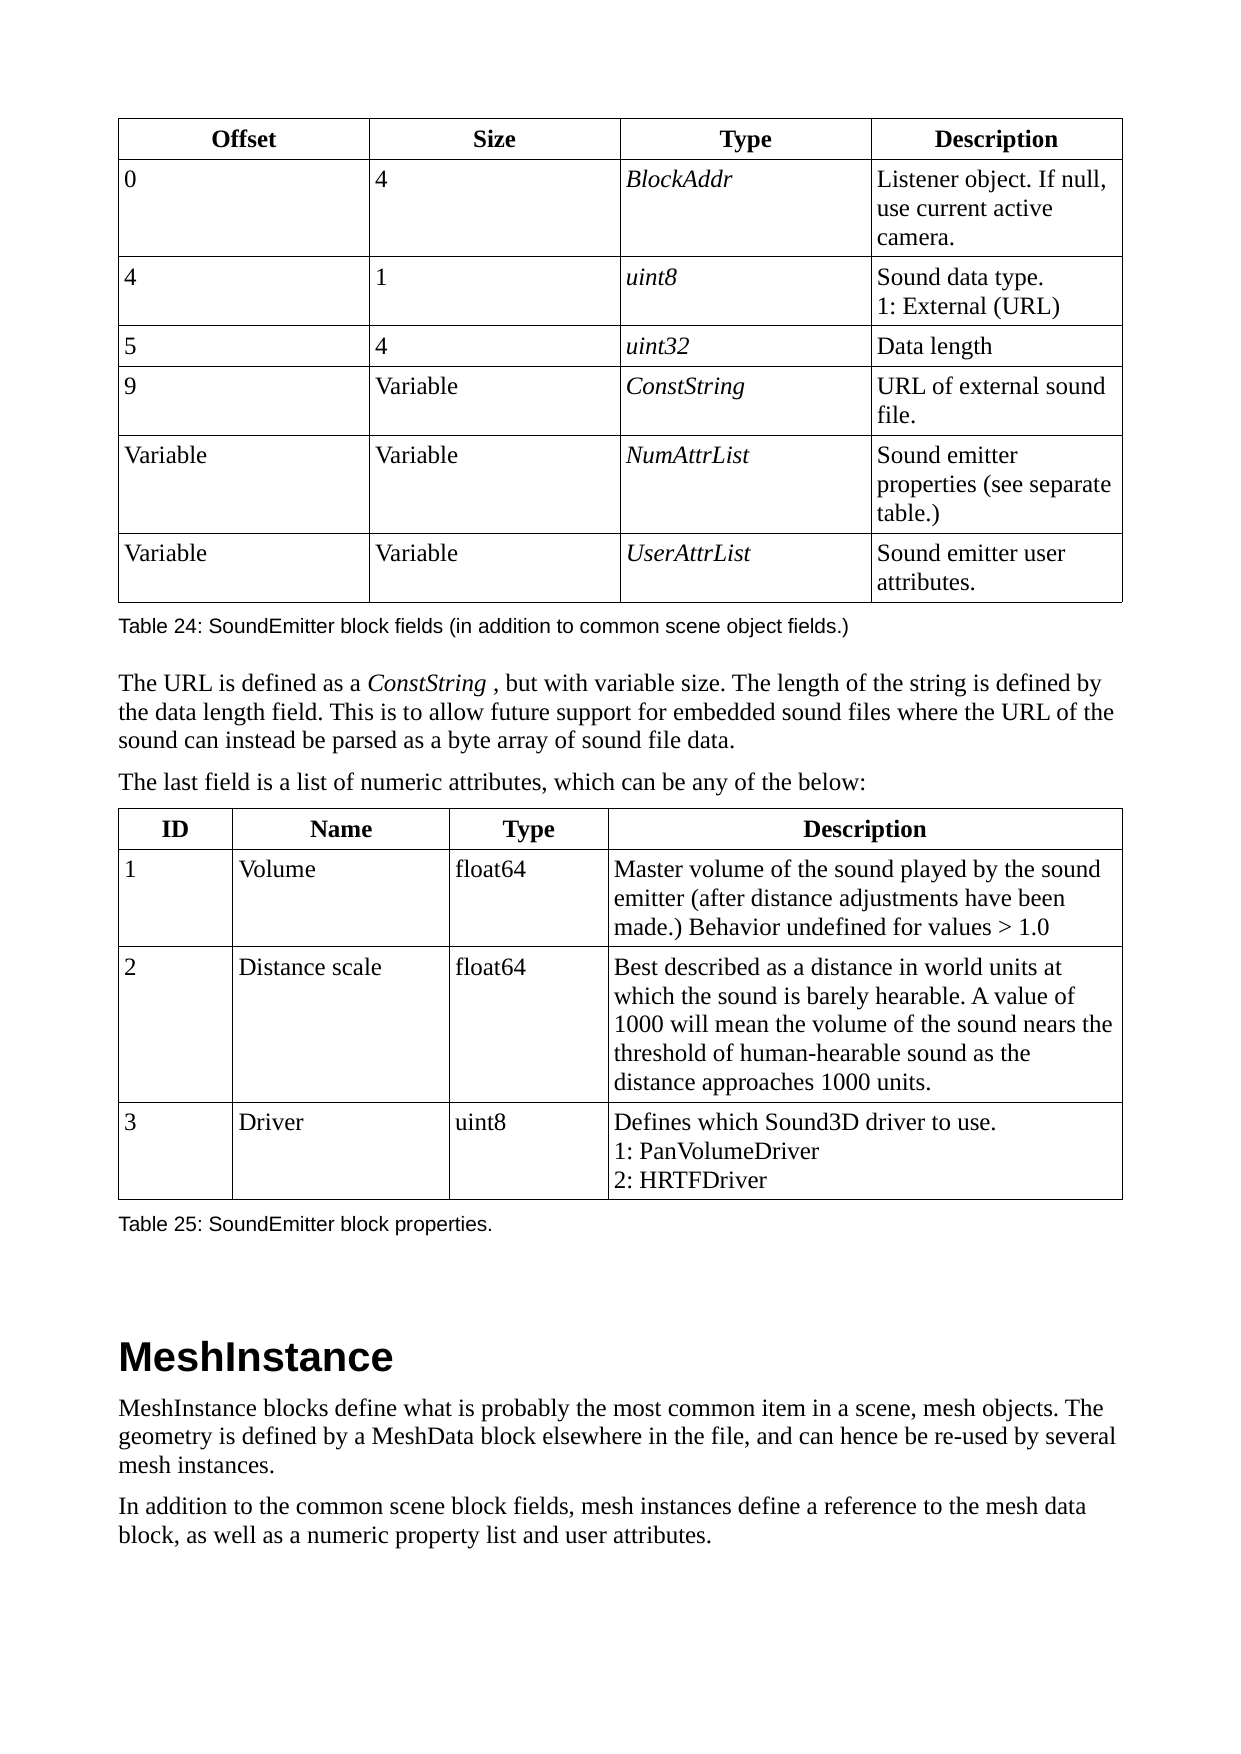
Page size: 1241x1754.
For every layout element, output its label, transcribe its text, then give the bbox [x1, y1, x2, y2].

table_cell 3 [119, 1103, 232, 1199]
table_cell Variable [119, 534, 369, 602]
table_cell uint8 [621, 257, 871, 325]
table_cell Variable [370, 436, 620, 532]
table_cell Best described as a distance in world units at which the sound is barely hearable. A value of 1000 will mean the volume of the sound nears the threshold of human-hearable sound as the distance approaches 1000 units. [609, 947, 1122, 1102]
table_cell Volume [233, 850, 449, 946]
table_cell 4 [370, 160, 620, 256]
table_cell 0 [119, 160, 369, 256]
table_cell URL of external sound file. [872, 367, 1122, 435]
table_cell 4 [119, 257, 369, 325]
table_cell Data length [872, 326, 1122, 366]
table_cell Defines which Sound3D driver to use. 1: PanVolumeDriver 2: HRTFDriver [609, 1103, 1122, 1199]
table_cell 2 [119, 947, 232, 1102]
table_header Type [621, 119, 871, 158]
table_cell 1 [119, 850, 232, 946]
text The last field is a list of numeric attributes, which can be any of the below: [118, 767, 1122, 796]
table_cell Variable [370, 367, 620, 435]
table_header Offset [119, 119, 369, 158]
text Table 24: SoundEmitter block fields (in addition to common scene object fields.) [118, 614, 1122, 638]
table_cell Master volume of the sound played by the sound emitter (after distance adjustments have been made.) Behavior undefined for values > 1.0 [609, 850, 1122, 946]
table_cell Variable [370, 534, 620, 602]
table_cell float64 [450, 947, 608, 1102]
text Table 25: SoundEmitter block properties. [118, 1212, 1122, 1236]
table_cell uint32 [621, 326, 871, 366]
table_header Name [233, 809, 449, 848]
table_cell Sound emitter properties (see separate table.) [872, 436, 1122, 532]
table_cell 1 [370, 257, 620, 325]
table_cell 5 [119, 326, 369, 366]
subtitle MeshInstance [118, 1332, 1122, 1380]
table_cell UserAttrList [621, 534, 871, 602]
table_cell ConstString [621, 367, 871, 435]
table_cell Sound emitter user attributes. [872, 534, 1122, 602]
table_cell uint8 [450, 1103, 608, 1199]
table_cell Variable [119, 436, 369, 532]
table_cell BlockAddr [621, 160, 871, 256]
table_cell Driver [233, 1103, 449, 1199]
table_header ID [119, 809, 232, 848]
table_cell Listener object. If null, use current active camera. [872, 160, 1122, 256]
table_cell Distance scale [233, 947, 449, 1102]
table_cell Sound data type. 1: External (URL) [872, 257, 1122, 325]
table_cell NumAttrList [621, 436, 871, 532]
text MeshInstance blocks define what is probably the most common item in a scene, mesh objects. The geometry is defined by a MeshData block elsewhere in the file, and can hence be re-used by several mesh instances. [118, 1393, 1122, 1479]
text In addition to the common scene block fields, mesh instances define a reference to the mesh data block, as well as a numeric property list and user attributes. [118, 1491, 1122, 1549]
table_cell float64 [450, 850, 608, 946]
text The URL is defined as a ConstString , but with variable size. The length of the string is defined by the data length field. This is to allow future support for embedded sound files where the URL of the sound can instead be parsed as a byte array of sound file data. [118, 668, 1122, 754]
table_header Type [450, 809, 608, 848]
table_header Description [872, 119, 1122, 158]
table_header Size [370, 119, 620, 158]
table_cell 9 [119, 367, 369, 435]
table_header Description [609, 809, 1122, 848]
table_cell 4 [370, 326, 620, 366]
